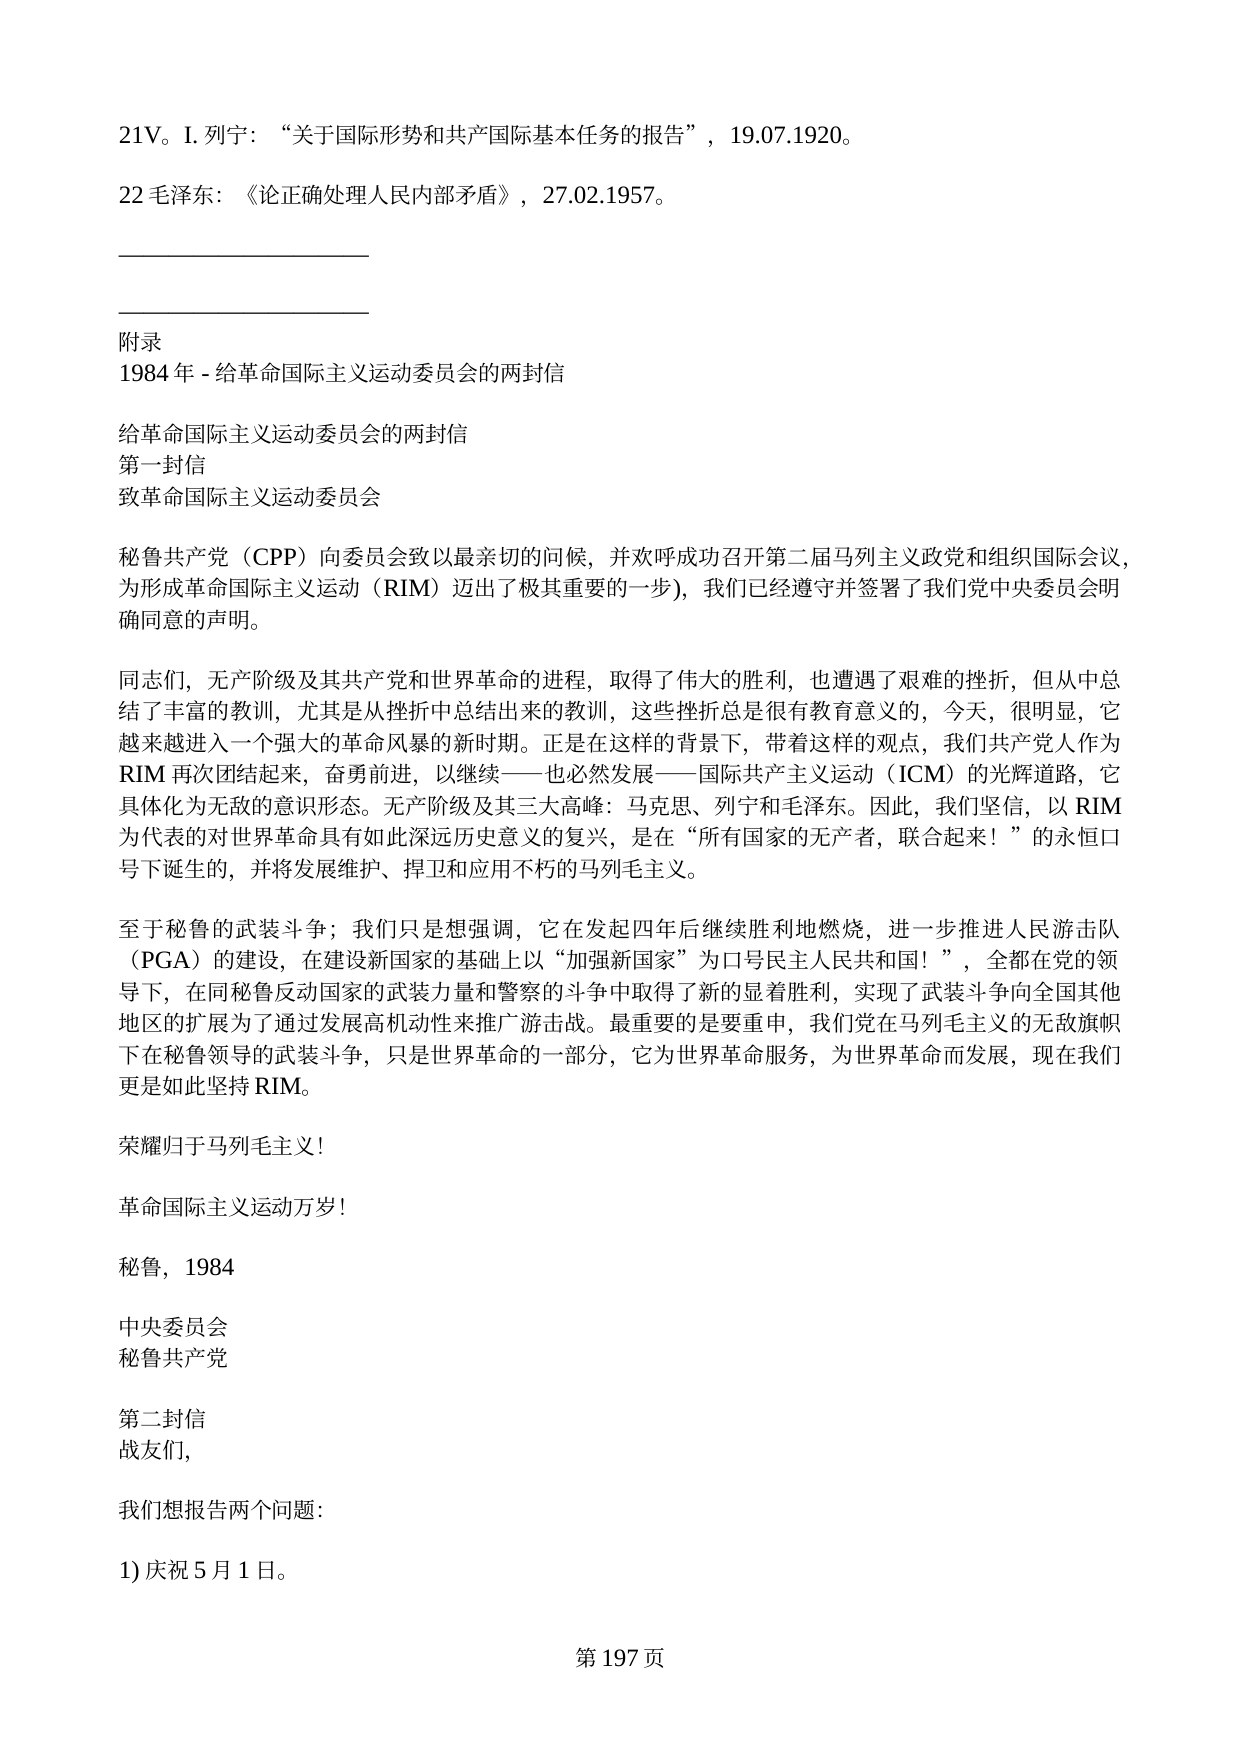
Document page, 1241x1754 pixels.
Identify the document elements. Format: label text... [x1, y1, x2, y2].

text 致革命国际主义运动委员会 [118, 480, 1122, 511]
text 同志们，无产阶级及其共产党和世界革命的进程，取得了伟大的胜利，也遭遇了艰难的挫折，但从中总结了丰富的教训，尤其是从挫折中总结出来的教训，这些挫折总是很有教育意义的，今天，很明显，它越来越进入一个强大的革命风暴的新时期。正是在这样的背景下，带着这样的观点，我们共产党人作为RIM再次团结起来，奋勇前进，以继续——也必然发展——国际共产主义运动（ICM）的光辉道路，它具体化为无敌的意识形态。无产阶级及其三大高峰：马克思、列宁和毛泽东。因此，我们坚信，以 RIM 为代表的对世界革命具有如此深远历史意义的复兴，是在“所有国家的无产者，联合起来！”的永恒口号下诞生的，并将发展维护、捍卫和应用不朽的马列毛主义。 [118, 663, 1122, 883]
text 21V。I. 列宁：“关于国际形势和共产国际基本任务的报告”，19.07.1920。 [118, 118, 1122, 150]
text 附录 [118, 325, 1122, 357]
text 第一封信 [118, 448, 1122, 480]
text 1) 庆祝5月1日。 [118, 1554, 1122, 1585]
text 荣耀归于马列毛主义！ [118, 1129, 1122, 1161]
text —————————— [118, 239, 1122, 268]
text 革命国际主义运动万岁！ [118, 1190, 1122, 1221]
text 战友们， [118, 1433, 1122, 1465]
text 22毛泽东：《论正确处理人民内部矛盾》，27.02.1957。 [118, 179, 1122, 210]
text 秘鲁，1984 [118, 1250, 1122, 1281]
text 第二封信 [118, 1402, 1122, 1433]
text 1984年 - 给革命国际主义运动委员会的两封信 [118, 357, 1122, 388]
text 中央委员会 [118, 1310, 1122, 1342]
text —————————— [118, 296, 1122, 325]
text 给革命国际主义运动委员会的两封信 [118, 417, 1122, 448]
text 秘鲁共产党（CPP）向委员会致以最亲切的问候，并欢呼成功召开第二届马列主义政党和组织国际会议，为形成革命国际主义运动（RIM）迈出了极其重要的一步)，我们已经遵守并签署了我们党中央委员会明确同意的声明。 [118, 540, 1122, 634]
text 至于秘鲁的武装斗争；我们只是想强调，它在发起四年后继续胜利地燃烧，进一步推进人民游击队（PGA）的建设，在建设新国家的基础上以“加强新国家”为口号民主人民共和国！”，全都在党的领导下，在同秘鲁反动国家的武装力量和警察的斗争中取得了新的显着胜利，实现了武装斗争向全国其他地区的扩展为了通过发展高机动性来推广游击战。最重要的是要重申，我们党在马列毛主义的无敌旗帜下在秘鲁领导的武装斗争，只是世界革命的一部分，它为世界革命服务，为世界革命而发展，现在我们更是如此坚持RIM。 [118, 912, 1122, 1101]
text 秘鲁共产党 [118, 1342, 1122, 1373]
text 我们想报告两个问题： [118, 1493, 1122, 1525]
